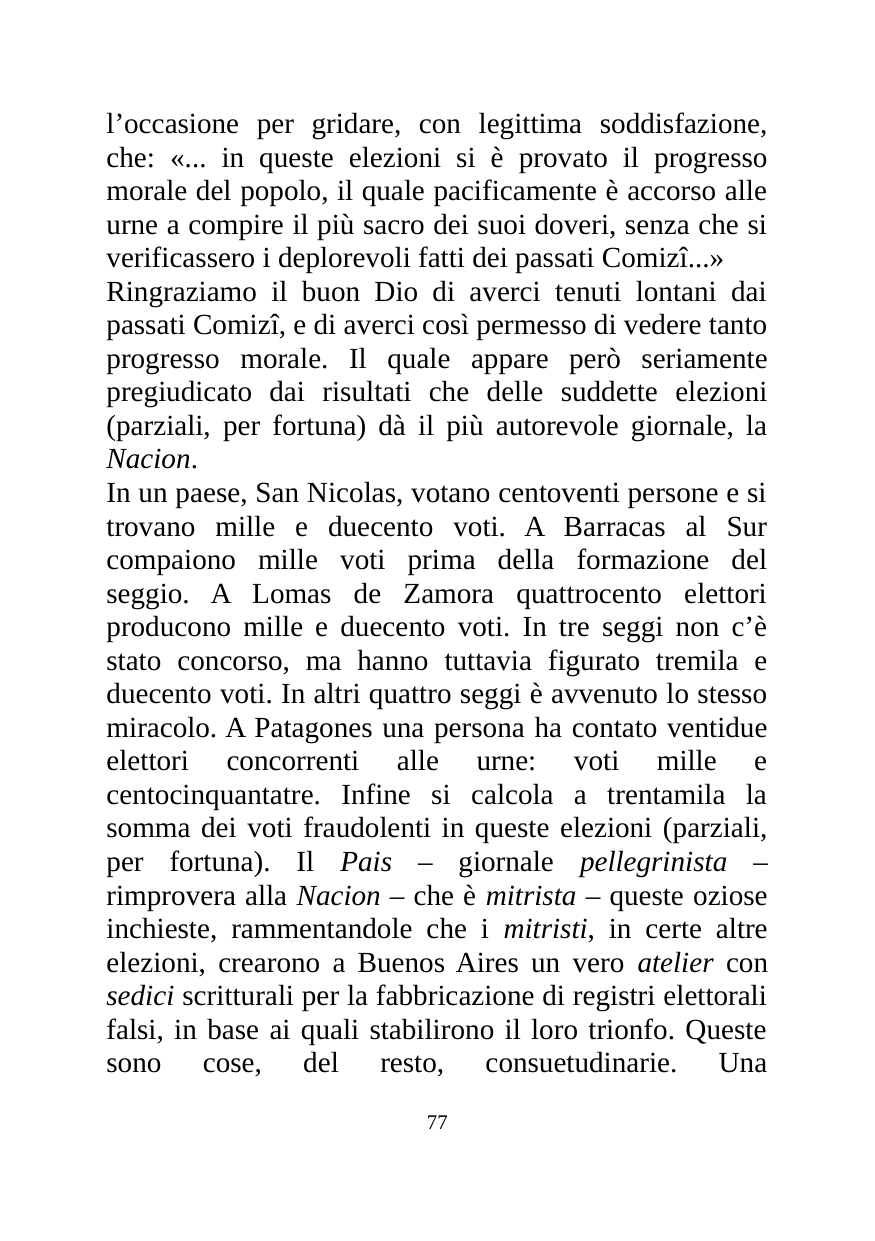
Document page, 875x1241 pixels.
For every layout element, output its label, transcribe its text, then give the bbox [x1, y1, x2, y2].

text In un paese, San Nicolas, votano centoventi persone e si trovano mille e duecento voti. A Barracas al Sur compaiono mille voti prima della formazione del seggio. A Lomas de Zamora quattrocento elettori producono mille e duecento voti. In tre seggi non c’è stato concorso, ma hanno tuttavia figurato tremila e duecento voti. In altri quattro seggi è avvenuto lo stesso miracolo. A Patagones una persona ha contato ventidue elettori concorrenti alle urne: voti mille e centocinquantatre. Infine si calcola a trentamila la somma dei voti fraudolenti in queste elezioni (parziali, per fortuna). Il Pais – giornale pellegrinista – rimprovera alla Nacion – che è mitrista – queste oziose inchieste, rammentandole che i mitristi, in certe altre elezioni, crearono a Buenos Aires un vero atelier con sedici scritturali per la fabbricazione di registri elettorali falsi, in base ai quali stabilirono il loro trionfo. Queste sono cose, del resto, consuetudinarie. Una [106, 475, 768, 1079]
text Ringraziamo il buon Dio di averci tenuti lontani dai passati Comizî, e di averci così permesso di vedere tanto progresso morale. Il quale appare però seriamente pregiudicato dai risultati che delle suddette elezioni (parziali, per fortuna) dà il più autorevole giornale, la Nacion. [106, 274, 768, 475]
text l’occasione per gridare, con legittima soddisfazione, che: «... in queste elezioni si è provato il progresso morale del popolo, il quale pacificamente è accorso alle urne a compire il più sacro dei suoi doveri, senza che si verificassero i deplorevoli fatti dei passati Comizî...» [106, 106, 768, 274]
